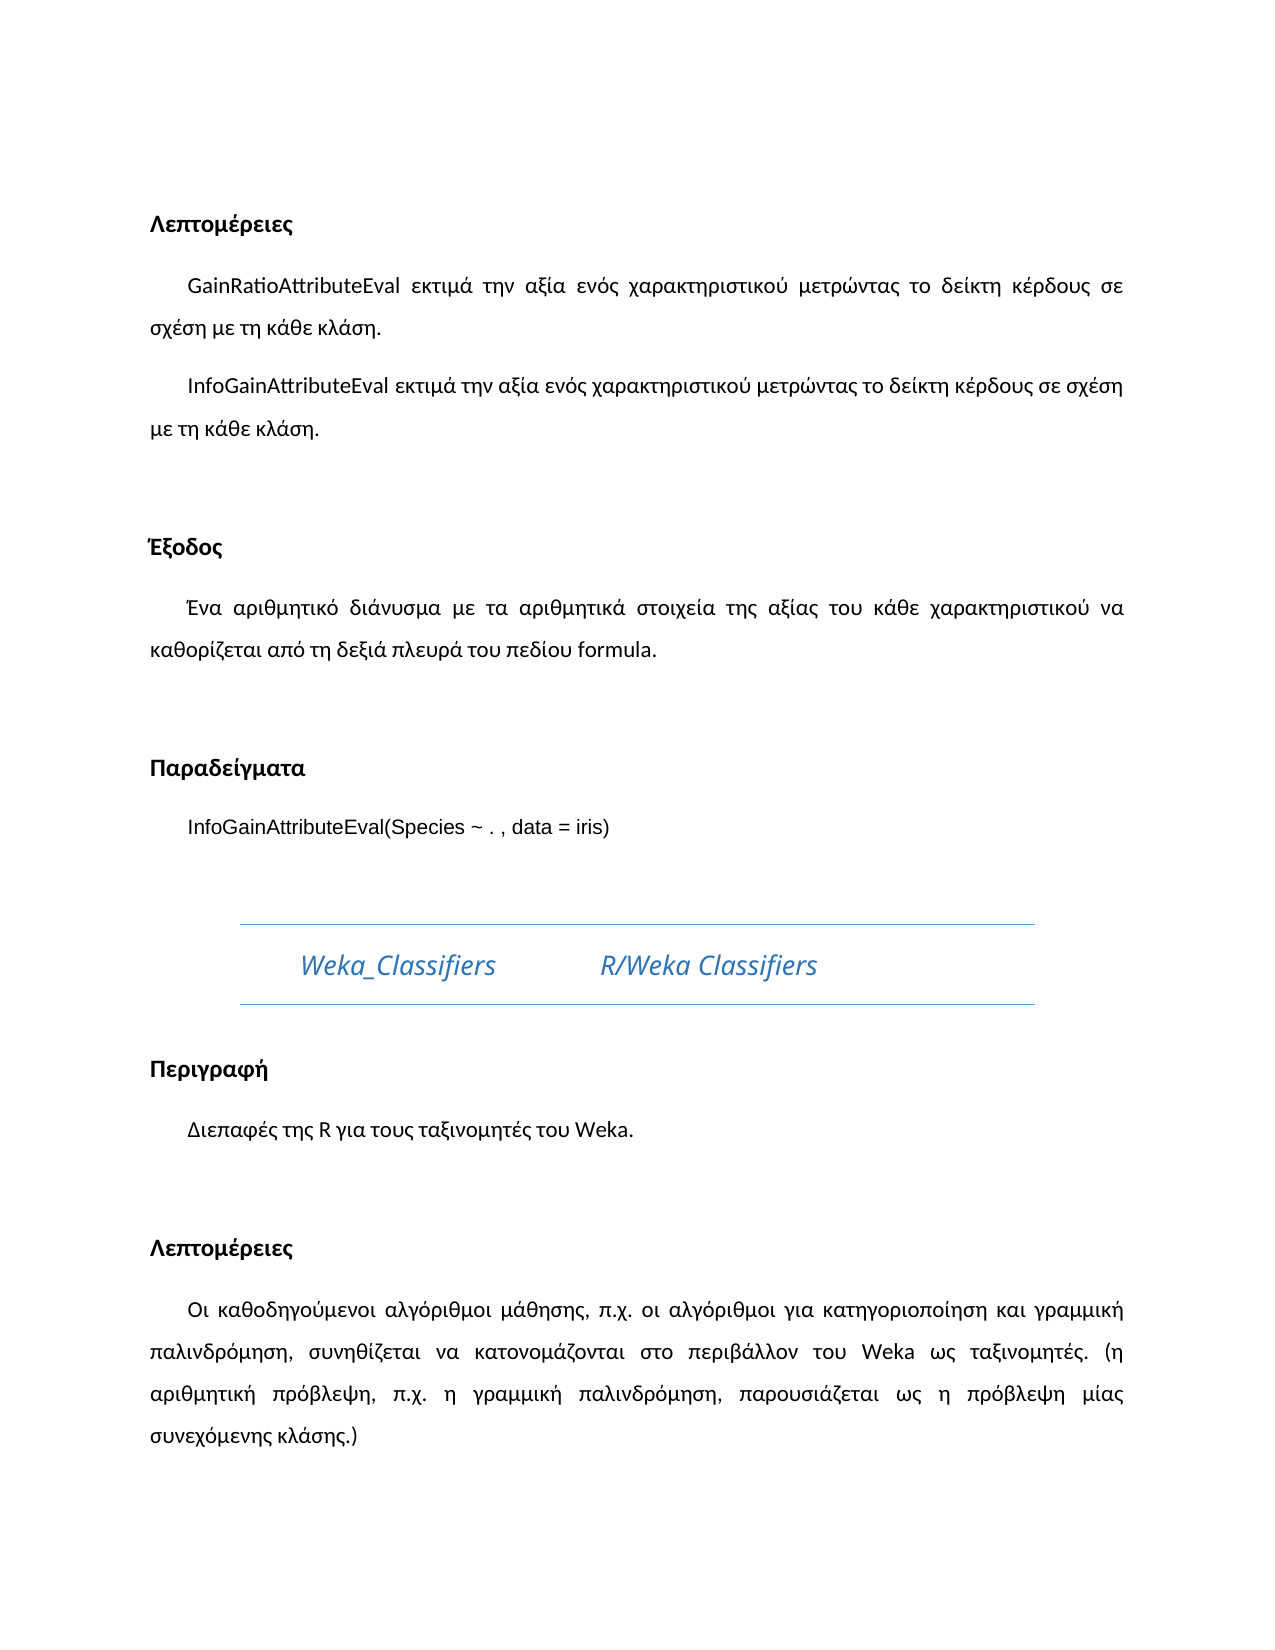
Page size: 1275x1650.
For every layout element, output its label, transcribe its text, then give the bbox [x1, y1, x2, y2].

text InfoGainAttributeEval εκτιμά την αξία ενός χαρακτηριστικού μετρώντας το δείκτη κέρδους σε σχέση με τη κάθε κλάση. [150, 372, 1125, 442]
text Παραδείγματα [150, 753, 1125, 783]
text Ένα αριθμητικό διάνυσμα με τα αριθμητικά στοιχεία της αξίας του κάθε χαρακτηριστικού να καθορίζεται από τη δεξιά πλευρά του πεδίου formula. [150, 593, 1125, 663]
text Οι καθοδηγούμενοι αλγόριθμοι μάθησης, π.χ. οι αλγόριθμοι για κατηγοριοποίηση και γραμμική παλινδρόμηση, συνηθίζεται να κατονομάζονται στο περιβάλλον του Weka ως ταξινομητές. (η αριθμητική πρόβλεψη, π.χ. η γραμμική παλινδρόμηση, παρουσιάζεται ως η πρόβλεψη μίας συνεχόμενης κλάσης.) [150, 1295, 1125, 1449]
text Λεπτομέρειες [150, 209, 1125, 239]
text Περιγραφή [150, 1053, 1125, 1083]
text GainRatioAttributeEval εκτιμά την αξία ενός χαρακτηριστικού μετρώντας το δείκτη κέρδους σε σχέση με τη κάθε κλάση. [150, 271, 1125, 341]
text InfoGainAttributeEval(Species ~ . , data = iris) [187, 815, 1125, 839]
text Λεπτομέρειες [150, 1232, 1125, 1263]
text Έξοδος [150, 531, 1125, 561]
subtitle Weka_Classifiers R/Weka Classifiers [240, 925, 1035, 1004]
text Διεπαφές της R για τους ταξινομητές του Weka. [150, 1115, 1125, 1143]
